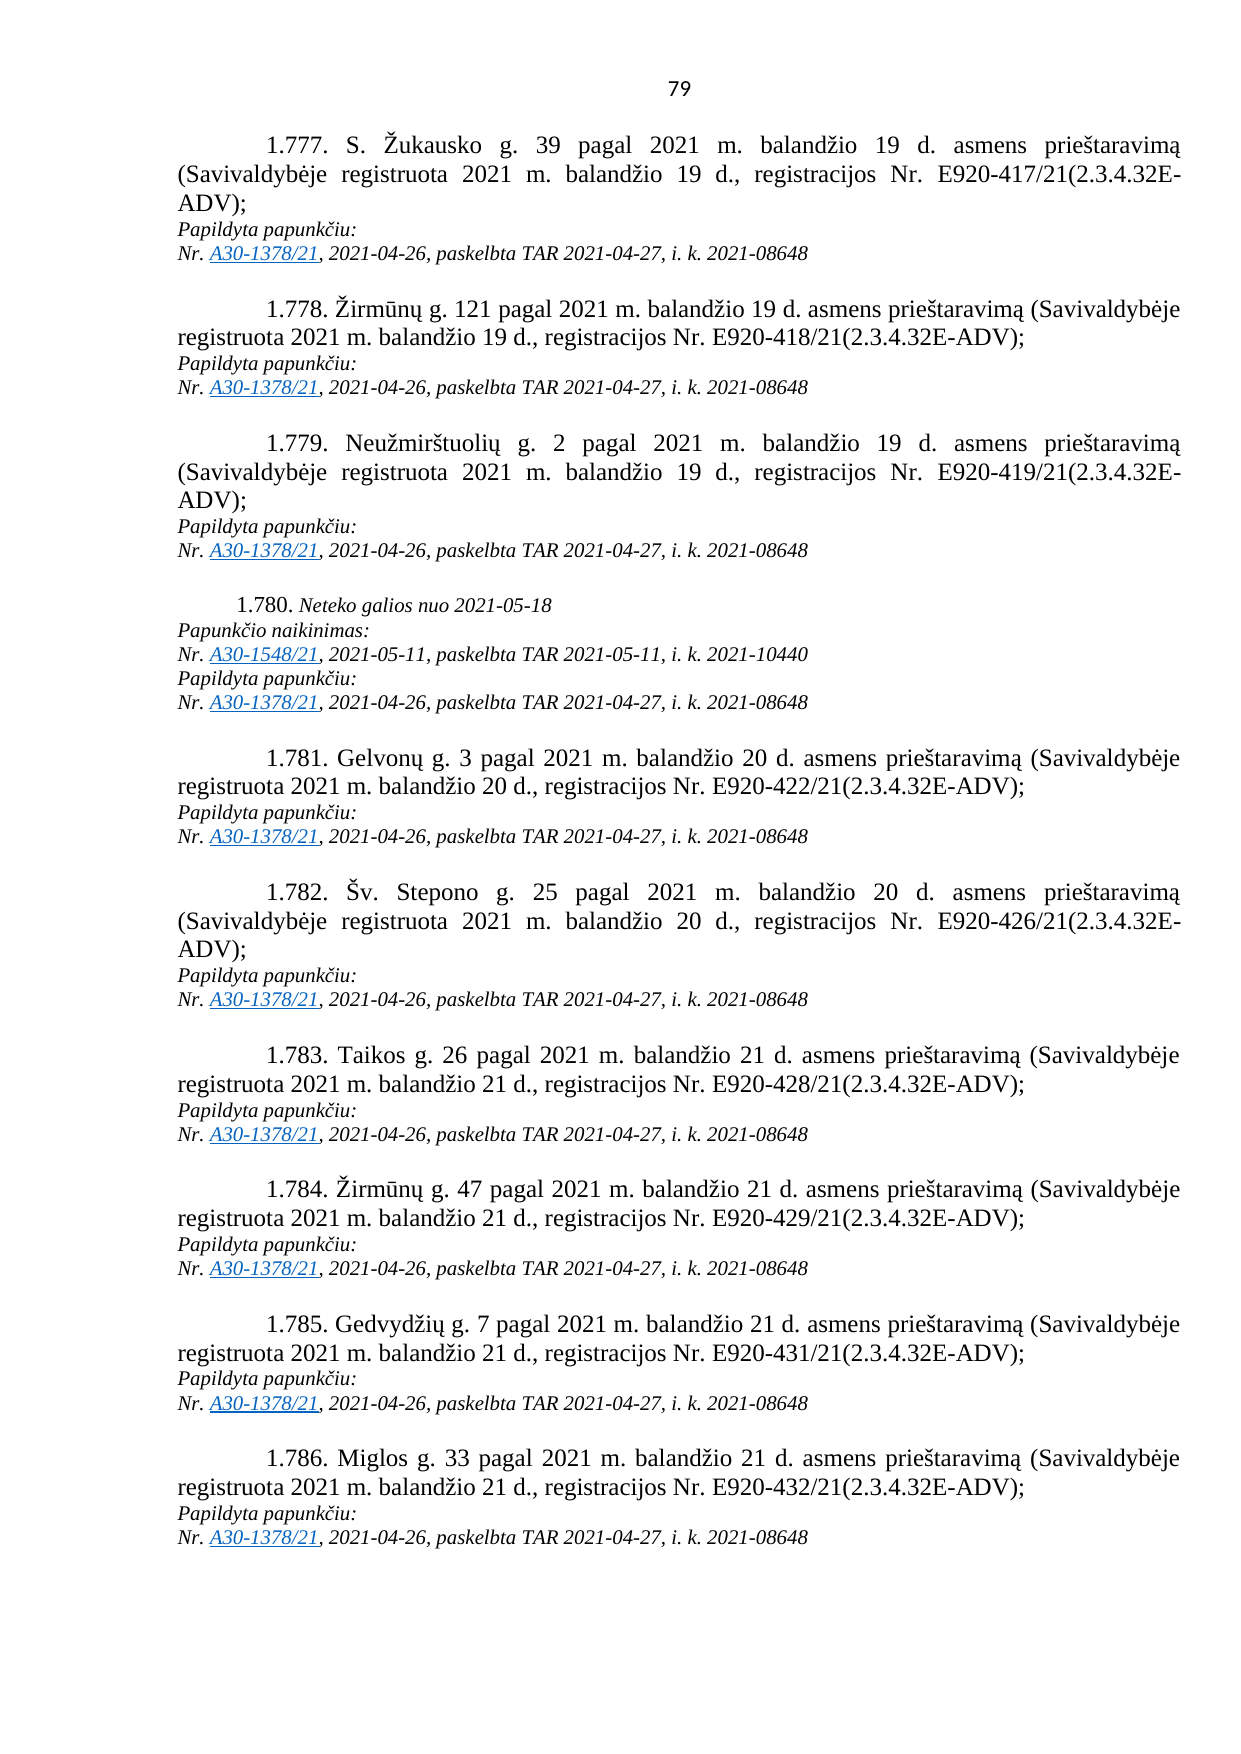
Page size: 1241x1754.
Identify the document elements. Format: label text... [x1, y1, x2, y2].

text Papildyta papunkčiu: [177, 351, 1181, 375]
text Papildyta papunkčiu: [177, 1232, 1181, 1256]
text 1.779. Neužmirštuolių g. 2 pagal 2021 m. balandžio 19 d. asmens prieštaravimą (Savivaldybėje registruota 2021 m. balandžio 19 d., registracijos Nr. E920-419/21(2.3.4.32E-ADV); [177, 428, 1181, 514]
text 1.784. Žirmūnų g. 47 pagal 2021 m. balandžio 21 d. asmens prieštaravimą (Savivaldybėje registruota 2021 m. balandžio 21 d., registracijos Nr. E920-429/21(2.3.4.32E-ADV); [177, 1174, 1181, 1232]
text Papunkčio naikinimas: [177, 618, 1181, 642]
text 1.780. Neteko galios nuo 2021-05-18 [177, 591, 1181, 618]
text 1.777. S. Žukausko g. 39 pagal 2021 m. balandžio 19 d. asmens prieštaravimą (Savivaldybėje registruota 2021 m. balandžio 19 d., registracijos Nr. E920-417/21(2.3.4.32E-ADV); [177, 131, 1181, 217]
text 1.783. Taikos g. 26 pagal 2021 m. balandžio 21 d. asmens prieštaravimą (Savivaldybėje registruota 2021 m. balandžio 21 d., registracijos Nr. E920-428/21(2.3.4.32E-ADV); [177, 1040, 1181, 1098]
text Nr. A30-1378/21, 2021-04-26, paskelbta TAR 2021-04-27, i. k. 2021-08648 [177, 690, 1181, 714]
text Nr. A30-1378/21, 2021-04-26, paskelbta TAR 2021-04-27, i. k. 2021-08648 [177, 375, 1181, 399]
text Papildyta papunkčiu: [177, 217, 1181, 241]
text Nr. A30-1378/21, 2021-04-26, paskelbta TAR 2021-04-27, i. k. 2021-08648 [177, 1122, 1181, 1146]
text Nr. A30-1378/21, 2021-04-26, paskelbta TAR 2021-04-27, i. k. 2021-08648 [177, 824, 1181, 848]
text Papildyta papunkčiu: [177, 1366, 1181, 1390]
text 1.785. Gedvydžių g. 7 pagal 2021 m. balandžio 21 d. asmens prieštaravimą (Savivaldybėje registruota 2021 m. balandžio 21 d., registracijos Nr. E920-431/21(2.3.4.32E-ADV); [177, 1309, 1181, 1366]
text 1.778. Žirmūnų g. 121 pagal 2021 m. balandžio 19 d. asmens prieštaravimą (Savivaldybėje registruota 2021 m. balandžio 19 d., registracijos Nr. E920-418/21(2.3.4.32E-ADV); [177, 294, 1181, 351]
text Papildyta papunkčiu: [177, 1098, 1181, 1122]
text Papildyta papunkčiu: [177, 800, 1181, 824]
text Nr. A30-1548/21, 2021-05-11, paskelbta TAR 2021-05-11, i. k. 2021-10440 [177, 642, 1181, 666]
text Nr. A30-1378/21, 2021-04-26, paskelbta TAR 2021-04-27, i. k. 2021-08648 [177, 1525, 1181, 1549]
text 1.782. Šv. Stepono g. 25 pagal 2021 m. balandžio 20 d. asmens prieštaravimą (Savivaldybėje registruota 2021 m. balandžio 20 d., registracijos Nr. E920-426/21(2.3.4.32E-ADV); [177, 877, 1181, 963]
text Nr. A30-1378/21, 2021-04-26, paskelbta TAR 2021-04-27, i. k. 2021-08648 [177, 987, 1181, 1011]
text Papildyta papunkčiu: [177, 514, 1181, 538]
text Nr. A30-1378/21, 2021-04-26, paskelbta TAR 2021-04-27, i. k. 2021-08648 [177, 1256, 1181, 1280]
text Papildyta papunkčiu: [177, 1501, 1181, 1525]
text Nr. A30-1378/21, 2021-04-26, paskelbta TAR 2021-04-27, i. k. 2021-08648 [177, 538, 1181, 562]
text 1.781. Gelvonų g. 3 pagal 2021 m. balandžio 20 d. asmens prieštaravimą (Savivaldybėje registruota 2021 m. balandžio 20 d., registracijos Nr. E920-422/21(2.3.4.32E-ADV); [177, 743, 1181, 800]
text 1.786. Miglos g. 33 pagal 2021 m. balandžio 21 d. asmens prieštaravimą (Savivaldybėje registruota 2021 m. balandžio 21 d., registracijos Nr. E920-432/21(2.3.4.32E-ADV); [177, 1443, 1181, 1501]
text Papildyta papunkčiu: [177, 666, 1181, 690]
text Papildyta papunkčiu: [177, 963, 1181, 987]
text Nr. A30-1378/21, 2021-04-26, paskelbta TAR 2021-04-27, i. k. 2021-08648 [177, 1390, 1181, 1414]
text Nr. A30-1378/21, 2021-04-26, paskelbta TAR 2021-04-27, i. k. 2021-08648 [177, 241, 1181, 265]
